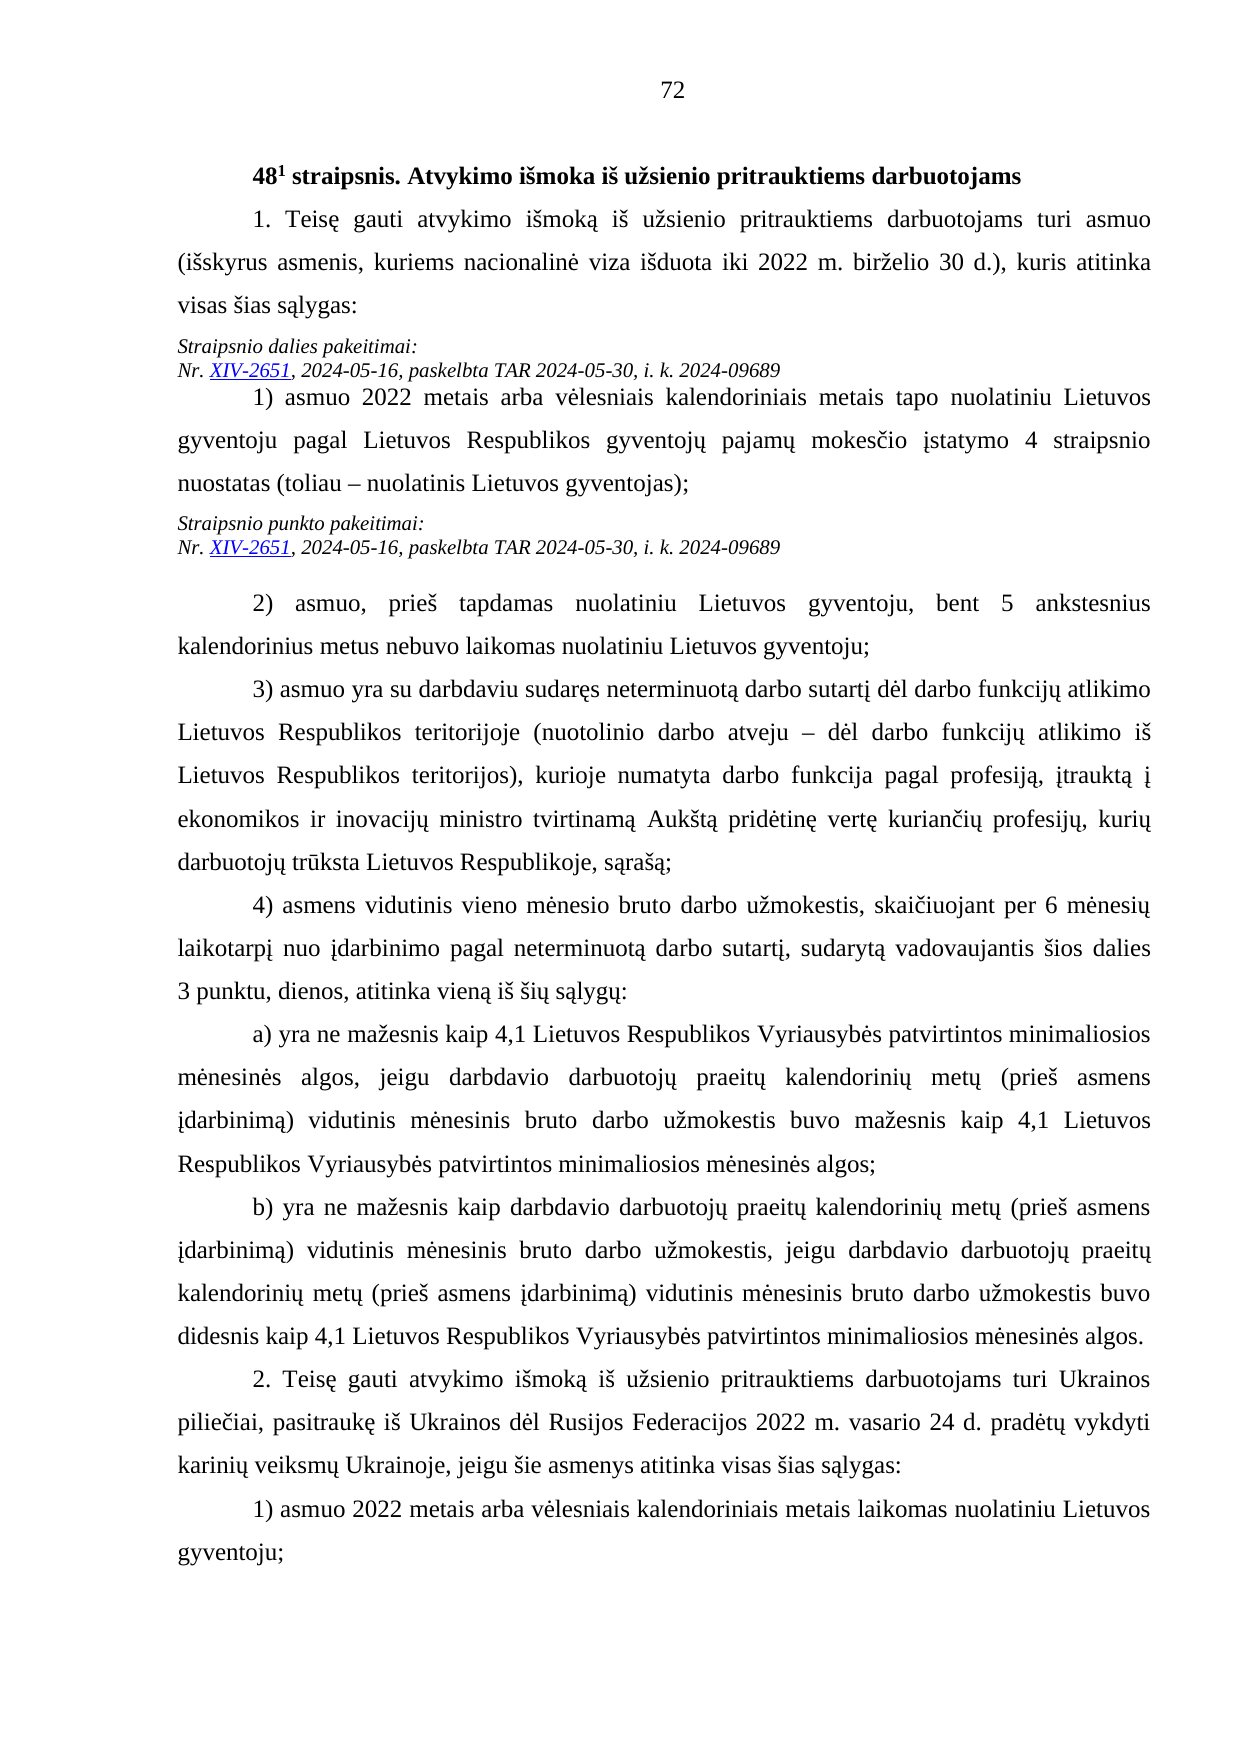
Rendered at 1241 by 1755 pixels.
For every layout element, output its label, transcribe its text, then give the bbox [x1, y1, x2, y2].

text a) yra ne mažesnis kaip 4,1 Lietuvos Respublikos Vyriausybės patvirtintos minimaliosios mėnesinės algos, jeigu darbdavio darbuotojų praeitų kalendorinių metų (prieš asmens įdarbinimą) vidutinis mėnesinis bruto darbo užmokestis buvo mažesnis kaip 4,1 Lietuvos Respublikos Vyriausybės patvirtintos minimaliosios mėnesinės algos; [177, 1019, 1152, 1177]
text 2) asmuo, prieš tapdamas nuolatiniu Lietuvos gyventoju, bent 5 ankstesnius kalendorinius metus nebuvo laikomas nuolatiniu Lietuvos gyventoju; [177, 588, 1152, 660]
text 1) asmuo 2022 metais arba vėlesniais kalendoriniais metais laikomas nuolatiniu Lietuvos gyventoju; [177, 1494, 1152, 1566]
text 1. Teisę gauti atvykimo išmoką iš užsienio pritrauktiems darbuotojams turi asmuo (išskyrus asmenis, kuriems nacionalinė viza išduota iki 2022 m. birželio 30 d.), kuris atitinka visas šias sąlygas: [177, 204, 1152, 319]
text Straipsnio dalies pakeitimai: [177, 334, 1152, 358]
text Straipsnio punkto pakeitimai: [177, 511, 1152, 535]
text 3) asmuo yra su darbdaviu sudaręs neterminuotą darbo sutartį dėl darbo funkcijų atlikimo Lietuvos Respublikos teritorijoje (nuotolinio darbo atveju – dėl darbo funkcijų atlikimo iš Lietuvos Respublikos teritorijos), kurioje numatyta darbo funkcija pagal profesiją, įtrauktą į ekonomikos ir inovacijų ministro tvirtinamą Aukštą pridėtinę vertę kuriančių profesijų, kurių darbuotojų trūksta Lietuvos Respublikoje, sąrašą; [177, 674, 1152, 876]
text 2. Teisę gauti atvykimo išmoką iš užsienio pritrauktiems darbuotojams turi Ukrainos piliečiai, pasitraukę iš Ukrainos dėl Rusijos Federacijos 2022 m. vasario 24 d. pradėtų vykdyti karinių veiksmų Ukrainoje, jeigu šie asmenys atitinka visas šias sąlygas: [177, 1364, 1152, 1479]
text Nr. XIV-2651, 2024-05-16, paskelbta TAR 2024-05-30, i. k. 2024-09689 [177, 535, 1152, 559]
text 481 straipsnis. Atvykimo išmoka iš užsienio pritrauktiems darbuotojams [177, 161, 1152, 190]
text b) yra ne mažesnis kaip darbdavio darbuotojų praeitų kalendorinių metų (prieš asmens įdarbinimą) vidutinis mėnesinis bruto darbo užmokestis, jeigu darbdavio darbuotojų praeitų kalendorinių metų (prieš asmens įdarbinimą) vidutinis mėnesinis bruto darbo užmokestis buvo didesnis kaip 4,1 Lietuvos Respublikos Vyriausybės patvirtintos minimaliosios mėnesinės algos. [177, 1192, 1152, 1350]
text Nr. XIV-2651, 2024-05-16, paskelbta TAR 2024-05-30, i. k. 2024-09689 [177, 358, 1152, 382]
text 1) asmuo 2022 metais arba vėlesniais kalendoriniais metais tapo nuolatiniu Lietuvos gyventoju pagal Lietuvos Respublikos gyventojų pajamų mokesčio įstatymo 4 straipsnio nuostatas (toliau – nuolatinis Lietuvos gyventojas); [177, 382, 1152, 497]
text 4) asmens vidutinis vieno mėnesio bruto darbo užmokestis, skaičiuojant per 6 mėnesių laikotarpį nuo įdarbinimo pagal neterminuotą darbo sutartį, sudarytą vadovaujantis šios dalies 3 punktu, dienos, atitinka vieną iš šių sąlygų: [177, 890, 1152, 1005]
